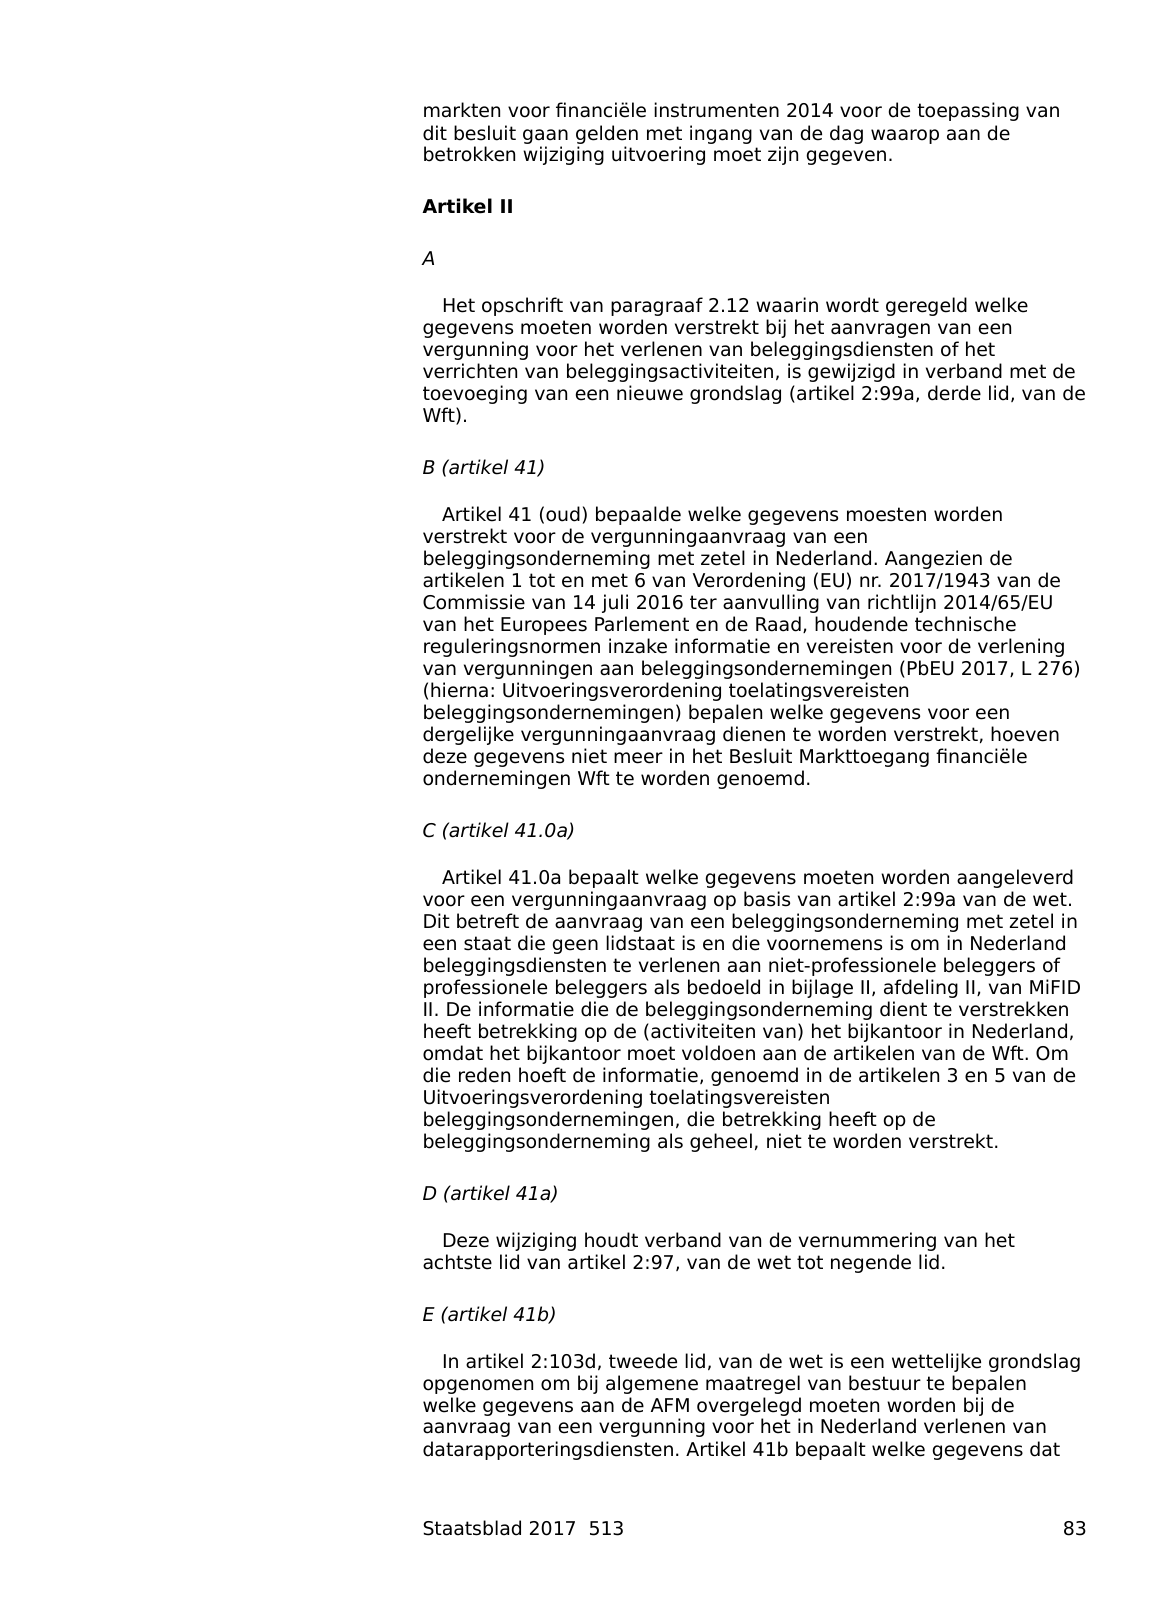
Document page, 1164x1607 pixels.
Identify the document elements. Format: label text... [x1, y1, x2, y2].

text In artikel 2:103d, tweede lid, van de wet is een wettelijke grondslag opgenomen om bij algemene maatregel van bestuur te bepalen welke gegevens aan de AFM overgelegd moeten worden bij de aanvraag van een vergunning voor het in Nederland verlenen van datarapporteringsdiensten. Artikel 41b bepaalt welke gegevens dat [422, 1351, 1087, 1460]
subtitle Artikel II [422, 196, 1087, 218]
subtitle C (artikel 41.0a) [422, 820, 1087, 842]
subtitle B (artikel 41) [422, 457, 1087, 479]
text Deze wijziging houdt verband van de vernummering van het achtste lid van artikel 2:97, van de wet tot negende lid. [422, 1229, 1087, 1273]
text Artikel 41 (oud) bepaalde welke gegevens moesten worden verstrekt voor de vergunningaanvraag van een beleggingsonderneming met zetel in Nederland. Aangezien de artikelen 1 tot en met 6 van Verordening (EU) nr. 2017/1943 van de Commissie van 14 juli 2016 ter aanvulling van richtlijn 2014/65/EU van het Europees Parlement en de Raad, houdende technische reguleringsnormen inzake informatie en vereisten voor de verlening van vergunningen aan beleggingsondernemingen (PbEU 2017, L 276) (hierna: Uitvoeringsverordening toelatingsvereisten beleggingsondernemingen) bepalen welke gegevens voor een dergelijke vergunningaanvraag dienen te worden verstrekt, hoeven deze gegevens niet meer in het Besluit Markttoegang financiële ondernemingen Wft te worden genoemd. [422, 504, 1087, 790]
text markten voor financiële instrumenten 2014 voor de toepassing van dit besluit gaan gelden met ingang van de dag waarop aan de betrokken wijziging uitvoering moet zijn gegeven. [422, 100, 1087, 166]
subtitle A [422, 248, 1087, 270]
subtitle D (artikel 41a) [422, 1183, 1087, 1204]
text Het opschrift van paragraaf 2.12 waarin wordt geregeld welke gegevens moeten worden verstrekt bij het aanvragen van een vergunning voor het verlenen van beleggingsdiensten of het verrichten van beleggingsactiviteiten, is gewijzigd in verband met de toevoeging van een nieuwe grondslag (artikel 2:99a, derde lid, van de Wft). [422, 295, 1087, 427]
text Artikel 41.0a bepaalt welke gegevens moeten worden aangeleverd voor een vergunningaanvraag op basis van artikel 2:99a van de wet. Dit betreft de aanvraag van een beleggingsonderneming met zetel in een staat die geen lidstaat is en die voornemens is om in Nederland beleggingsdiensten te verlenen aan niet-professionele beleggers of professionele beleggers als bedoeld in bijlage II, afdeling II, van MiFID II. De informatie die de beleggingsonderneming dient te verstrekken heeft betrekking op de (activiteiten van) het bijkantoor in Nederland, omdat het bijkantoor moet voldoen aan de artikelen van de Wft. Om die reden hoeft de informatie, genoemd in de artikelen 3 en 5 van de Uitvoeringsverordening toelatingsvereisten beleggingsondernemingen, die betrekking heeft op de beleggingsonderneming als geheel, niet te worden verstrekt. [422, 867, 1087, 1153]
subtitle E (artikel 41b) [422, 1303, 1087, 1326]
